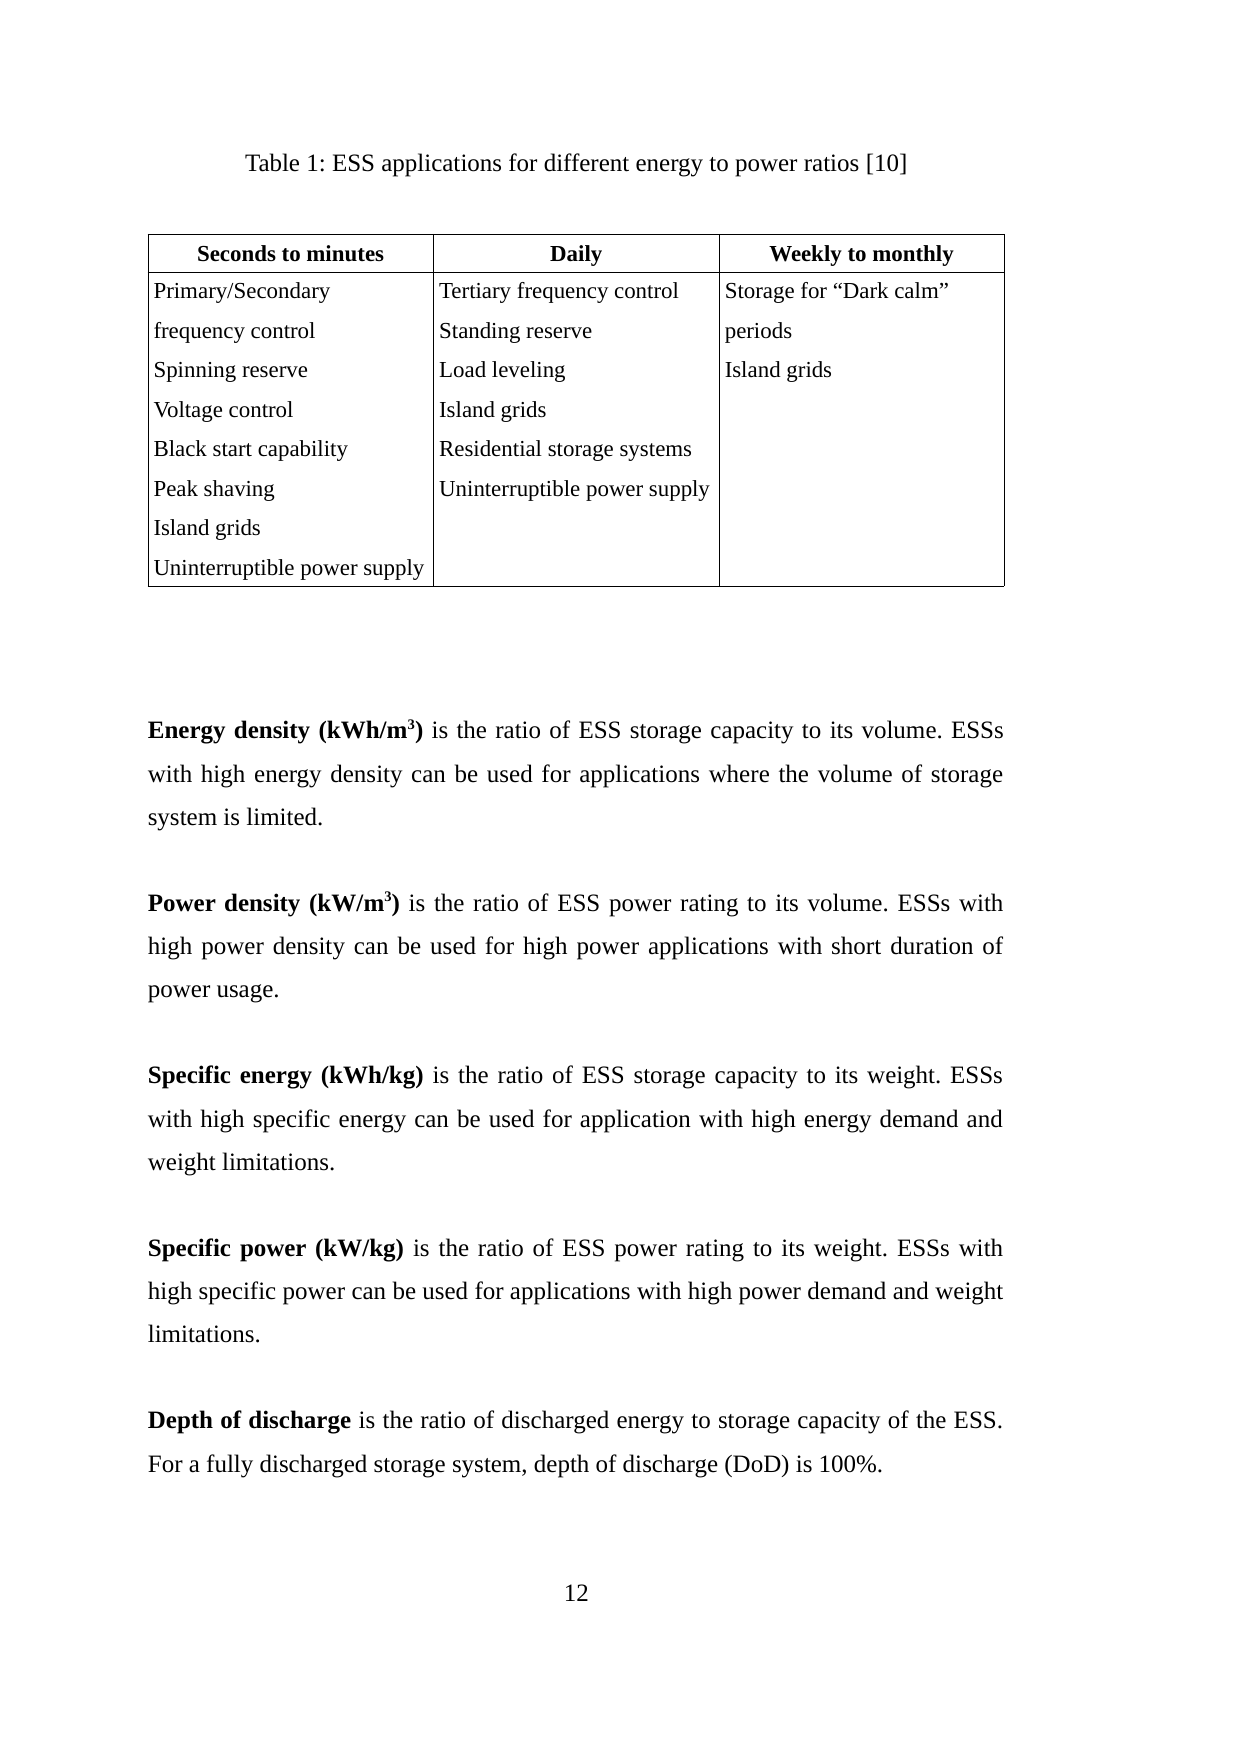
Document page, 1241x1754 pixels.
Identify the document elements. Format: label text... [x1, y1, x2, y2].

text Specific energy (kWh/kg) is the ratio of ESS storage capacity to its weight. ESSs with high specific energy can be used for application with high energy demand and weight limitations. [148, 1061, 1004, 1176]
table_cell Primary/Secondary frequency control Spinning reserve Voltage control Black start capability Peak shaving Island grids Uninterruptible power supply [149, 273, 433, 586]
text Depth of discharge is the ratio of discharged energy to storage capacity of the ESS. For a fully discharged storage system, depth of discharge (DoD) is 100%. [148, 1406, 1004, 1477]
table_cell Tertiary frequency control Standing reserve Load leveling Island grids Residential storage systems Uninterruptible power supply [434, 273, 719, 586]
table_header Daily [434, 235, 719, 272]
text Power density (kW/m3) is the ratio of ESS power rating to its volume. ESSs with high power density can be used for high power applications with short duration of power usage. [148, 888, 1004, 1003]
table_header Weekly to monthly [720, 235, 1004, 272]
table_cell Storage for “Dark calm” periods Island grids [720, 273, 1004, 586]
text Energy density (kWh/m3) is the ratio of ESS storage capacity to its volume. ESSs with high energy density can be used for applications where the volume of storage system is limited. [148, 716, 1004, 831]
text Table 1: ESS applications for different energy to power ratios [10] [148, 148, 1004, 176]
text Specific power (kW/kg) is the ratio of ESS power rating to its weight. ESSs with high specific power can be used for applications with high power demand and weight limitations. [148, 1233, 1004, 1348]
table_header Seconds to minutes [149, 235, 433, 272]
